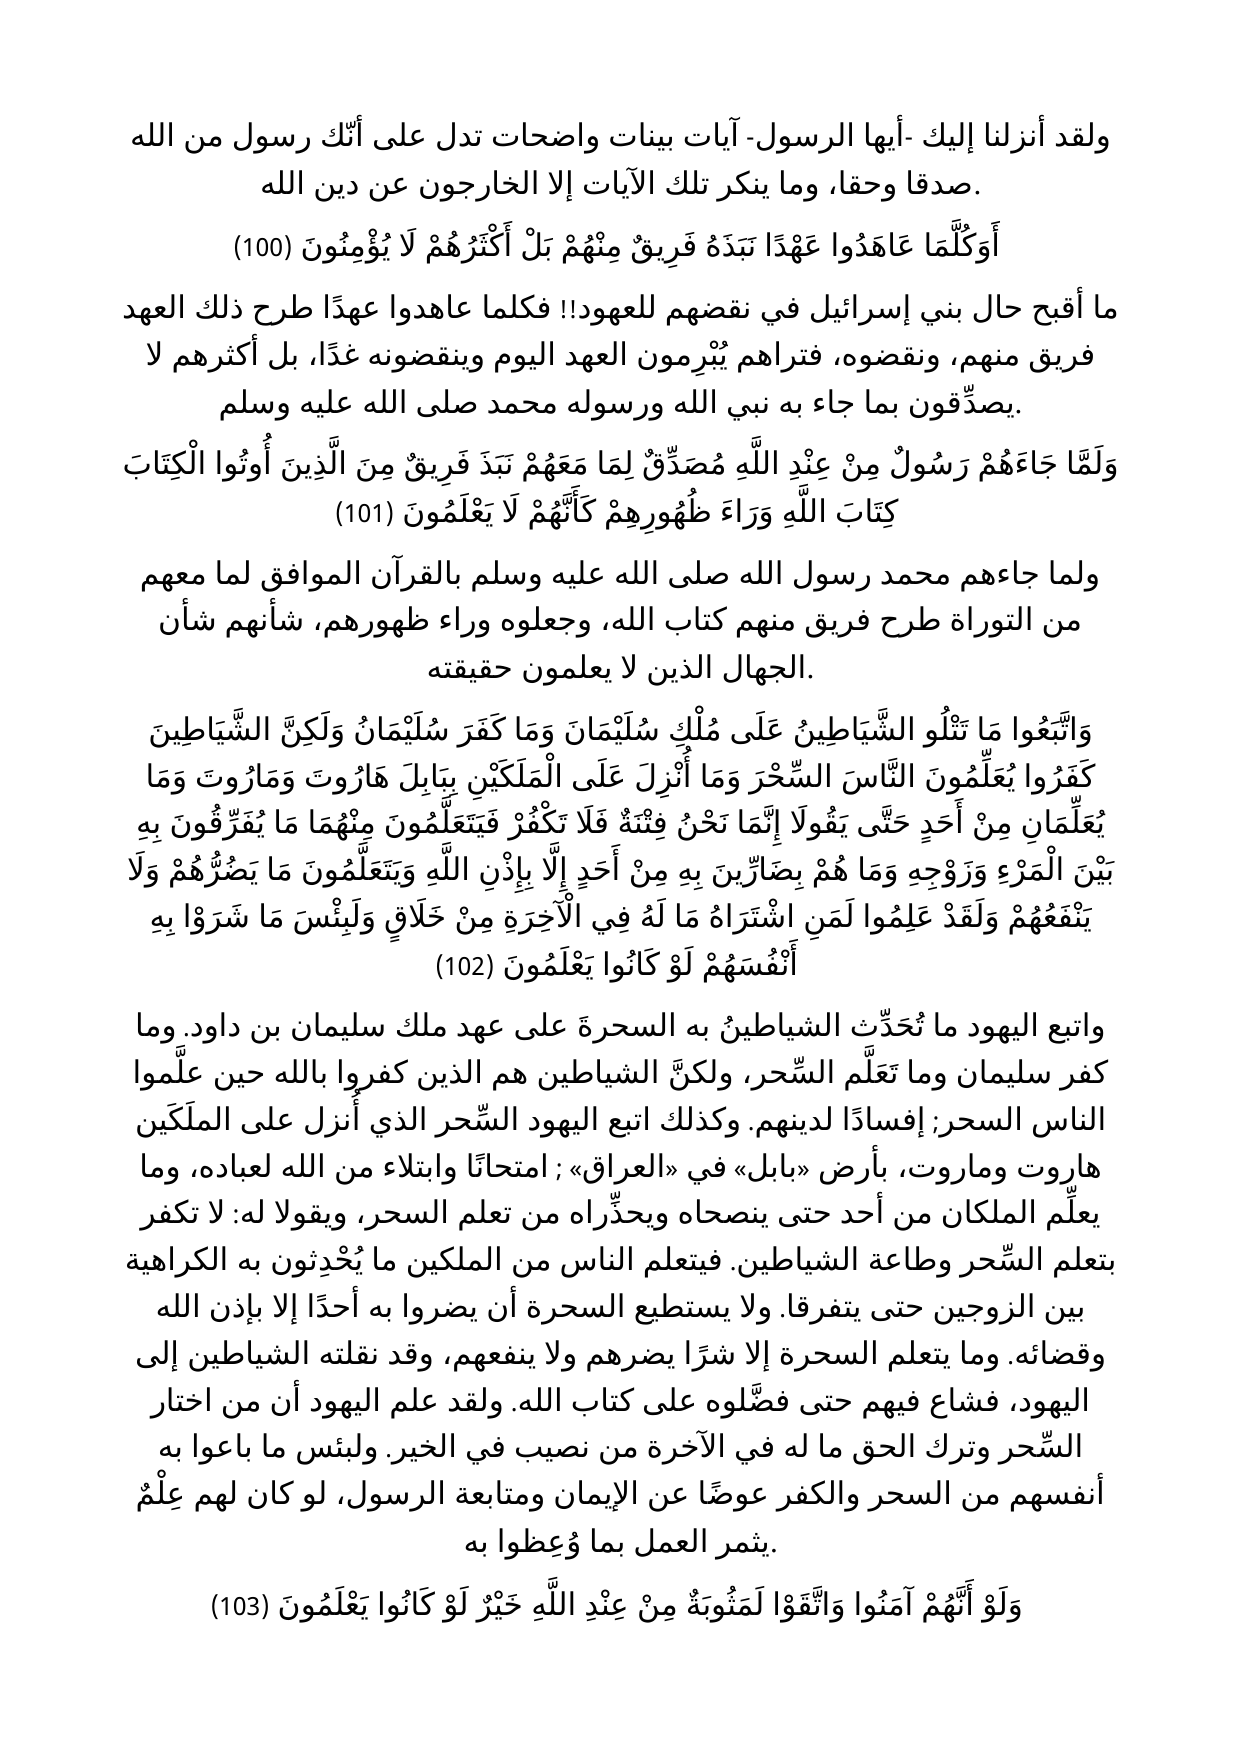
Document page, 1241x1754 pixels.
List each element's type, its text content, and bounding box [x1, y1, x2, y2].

text ما أقبح حال بني إسرائيل في نقضهم للعهود!! فكلما عاهدوا عهدًا طرح ذلك العهد فريق منهم، ونقضوه، فتراهم يُبْرِمون العهد اليوم وينقضونه غدًا، بل أكثرهم لا يصدِّقون بما جاء به نبي الله ورسوله محمد صلى الله عليه وسلم. [118, 290, 1122, 426]
text وَلَمَّا جَاءَهُمْ رَسُولٌ مِنْ عِنْدِ اللَّهِ مُصَدِّقٌ لِمَا مَعَهُمْ نَبَذَ فَرِيقٌ مِنَ الَّذِينَ أُوتُوا الْكِتَابَ كِتَابَ اللَّهِ وَرَاءَ ظُهُورِهِمْ كَأَنَّهُمْ لَا يَعْلَمُونَ (101) [118, 447, 1122, 535]
text ولما جاءهم محمد رسول الله صلى الله عليه وسلم بالقرآن الموافق لما معهم من التوراة طرح فريق منهم كتاب الله، وجعلوه وراء ظهورهم، شأنهم شأن الجهال الذين لا يعلمون حقيقته. [118, 556, 1122, 691]
text وَلَوْ أَنَّهُمْ آمَنُوا وَاتَّقَوْا لَمَثُوبَةٌ مِنْ عِنْدِ اللَّهِ خَيْرٌ لَوْ كَانُوا يَعْلَمُونَ (103) [118, 1586, 1122, 1628]
text واتبع اليهود ما تُحَدِّث الشياطينُ به السحرةَ على عهد ملك سليمان بن داود. وما كفر سليمان وما تَعَلَّم السِّحر، ولكنَّ الشياطين هم الذين كفروا بالله حين علَّموا الناس السحر; إفسادًا لدينهم. وكذلك اتبع اليهود السِّحر الذي أُنزل على الملَكَين هاروت وماروت، بأرض «بابل» في «العراق» ; امتحانًا وابتلاء من الله لعباده، وما يعلِّم الملكان من أحد حتى ينصحاه ويحذِّراه من تعلم السحر، ويقولا له: لا تكفر بتعلم السِّحر وطاعة الشياطين. فيتعلم الناس من الملكين ما يُحْدِثون به الكراهية بين الزوجين حتى يتفرقا. ولا يستطيع السحرة أن يضروا به أحدًا إلا بإذن الله وقضائه. وما يتعلم السحرة إلا شرًا يضرهم ولا ينفعهم، وقد نقلته الشياطين إلى اليهود، فشاع فيهم حتى فضَّلوه على كتاب الله. ولقد علم اليهود أن من اختار السِّحر وترك الحق ما له في الآخرة من نصيب في الخير. ولبئس ما باعوا به أنفسهم من السحر والكفر عوضًا عن الإيمان ومتابعة الرسول، لو كان لهم عِلْمٌ يثمر العمل بما وُعِظوا به. [118, 1009, 1122, 1565]
text أَوَكُلَّمَا عَاهَدُوا عَهْدًا نَبَذَهُ فَرِيقٌ مِنْهُمْ بَلْ أَكْثَرُهُمْ لَا يُؤْمِنُونَ (100) [118, 228, 1122, 269]
text وَاتَّبَعُوا مَا تَتْلُو الشَّيَاطِينُ عَلَى مُلْكِ سُلَيْمَانَ وَمَا كَفَرَ سُلَيْمَانُ وَلَكِنَّ الشَّيَاطِينَ كَفَرُوا يُعَلِّمُونَ النَّاسَ السِّحْرَ وَمَا أُنْزِلَ عَلَى الْمَلَكَيْنِ بِبَابِلَ هَارُوتَ وَمَارُوتَ وَمَا يُعَلِّمَانِ مِنْ أَحَدٍ حَتَّى يَقُولَا إِنَّمَا نَحْنُ فِتْنَةٌ فَلَا تَكْفُرْ فَيَتَعَلَّمُونَ مِنْهُمَا مَا يُفَرِّقُونَ بِهِ بَيْنَ الْمَرْءِ وَزَوْجِهِ وَمَا هُمْ بِضَارِّينَ بِهِ مِنْ أَحَدٍ إِلَّا بِإِذْنِ اللَّهِ وَيَتَعَلَّمُونَ مَا يَضُرُّهُمْ وَلَا يَنْفَعُهُمْ وَلَقَدْ عَلِمُوا لَمَنِ اشْتَرَاهُ مَا لَهُ فِي الْآخِرَةِ مِنْ خَلَاقٍ وَلَبِئْسَ مَا شَرَوْا بِهِ أَنْفُسَهُمْ لَوْ كَانُوا يَعْلَمُونَ (102) [118, 712, 1122, 988]
text ولقد أنزلنا إليك -أيها الرسول- آيات بينات واضحات تدل على أنّك رسول من الله صدقا وحقا، وما ينكر تلك الآيات إلا الخارجون عن دين الله. [118, 118, 1122, 207]
